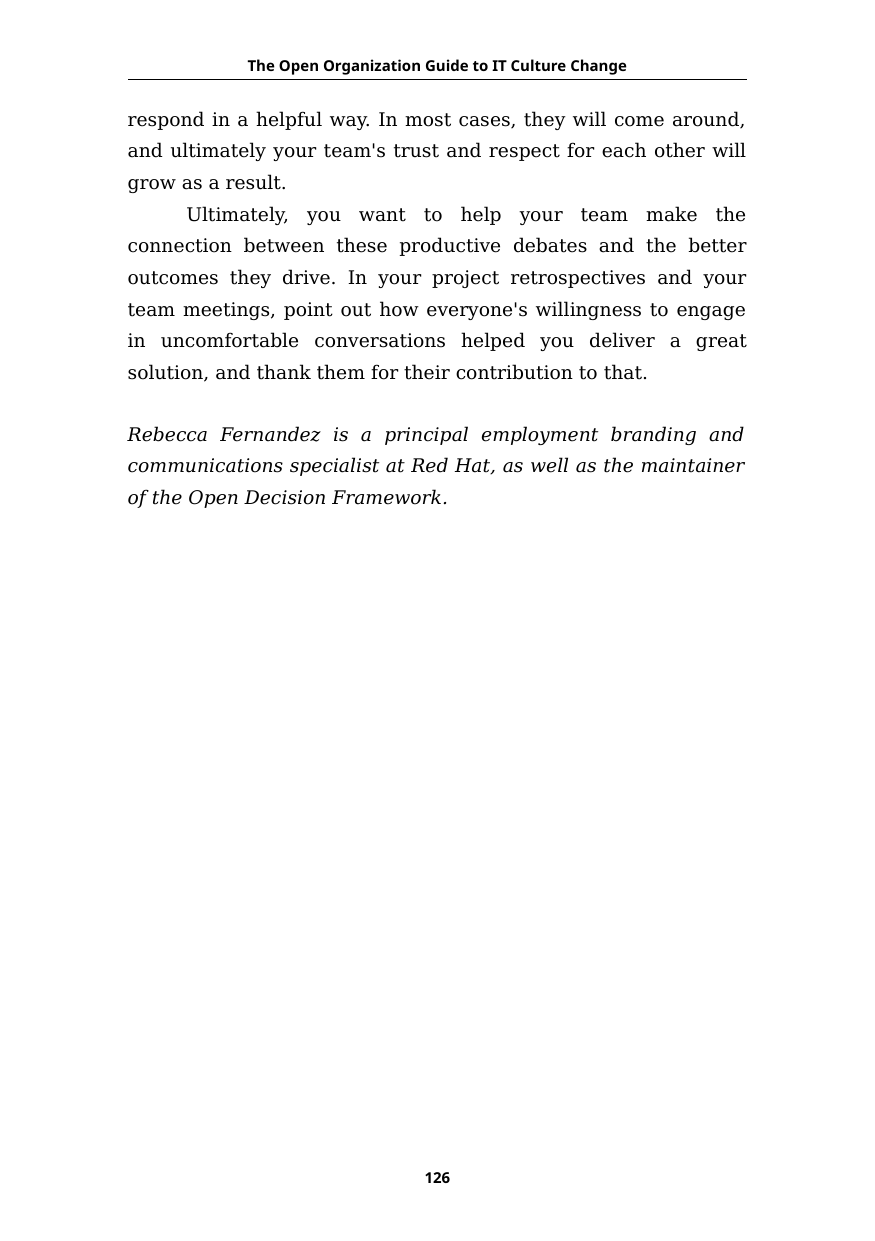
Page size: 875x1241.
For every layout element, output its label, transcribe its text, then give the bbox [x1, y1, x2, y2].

text respond in a helpful way. In most cases, they will come around, and ultimately your team's trust and respect for each other will grow as a result. [127, 109, 747, 194]
text Rebecca Fernandez is a principal employment branding and communications specialist at Red Hat, as well as the maintainer of the Open Decision Framework. [127, 424, 747, 509]
text Ultimately, you want to help your team make the connection between these productive debates and the better outcomes they drive. In your project retrospectives and your team meetings, point out how everyone's willingness to engage in uncomfortable conversations helped you deliver a great solution, and thank them for their contribution to that. [127, 204, 747, 384]
